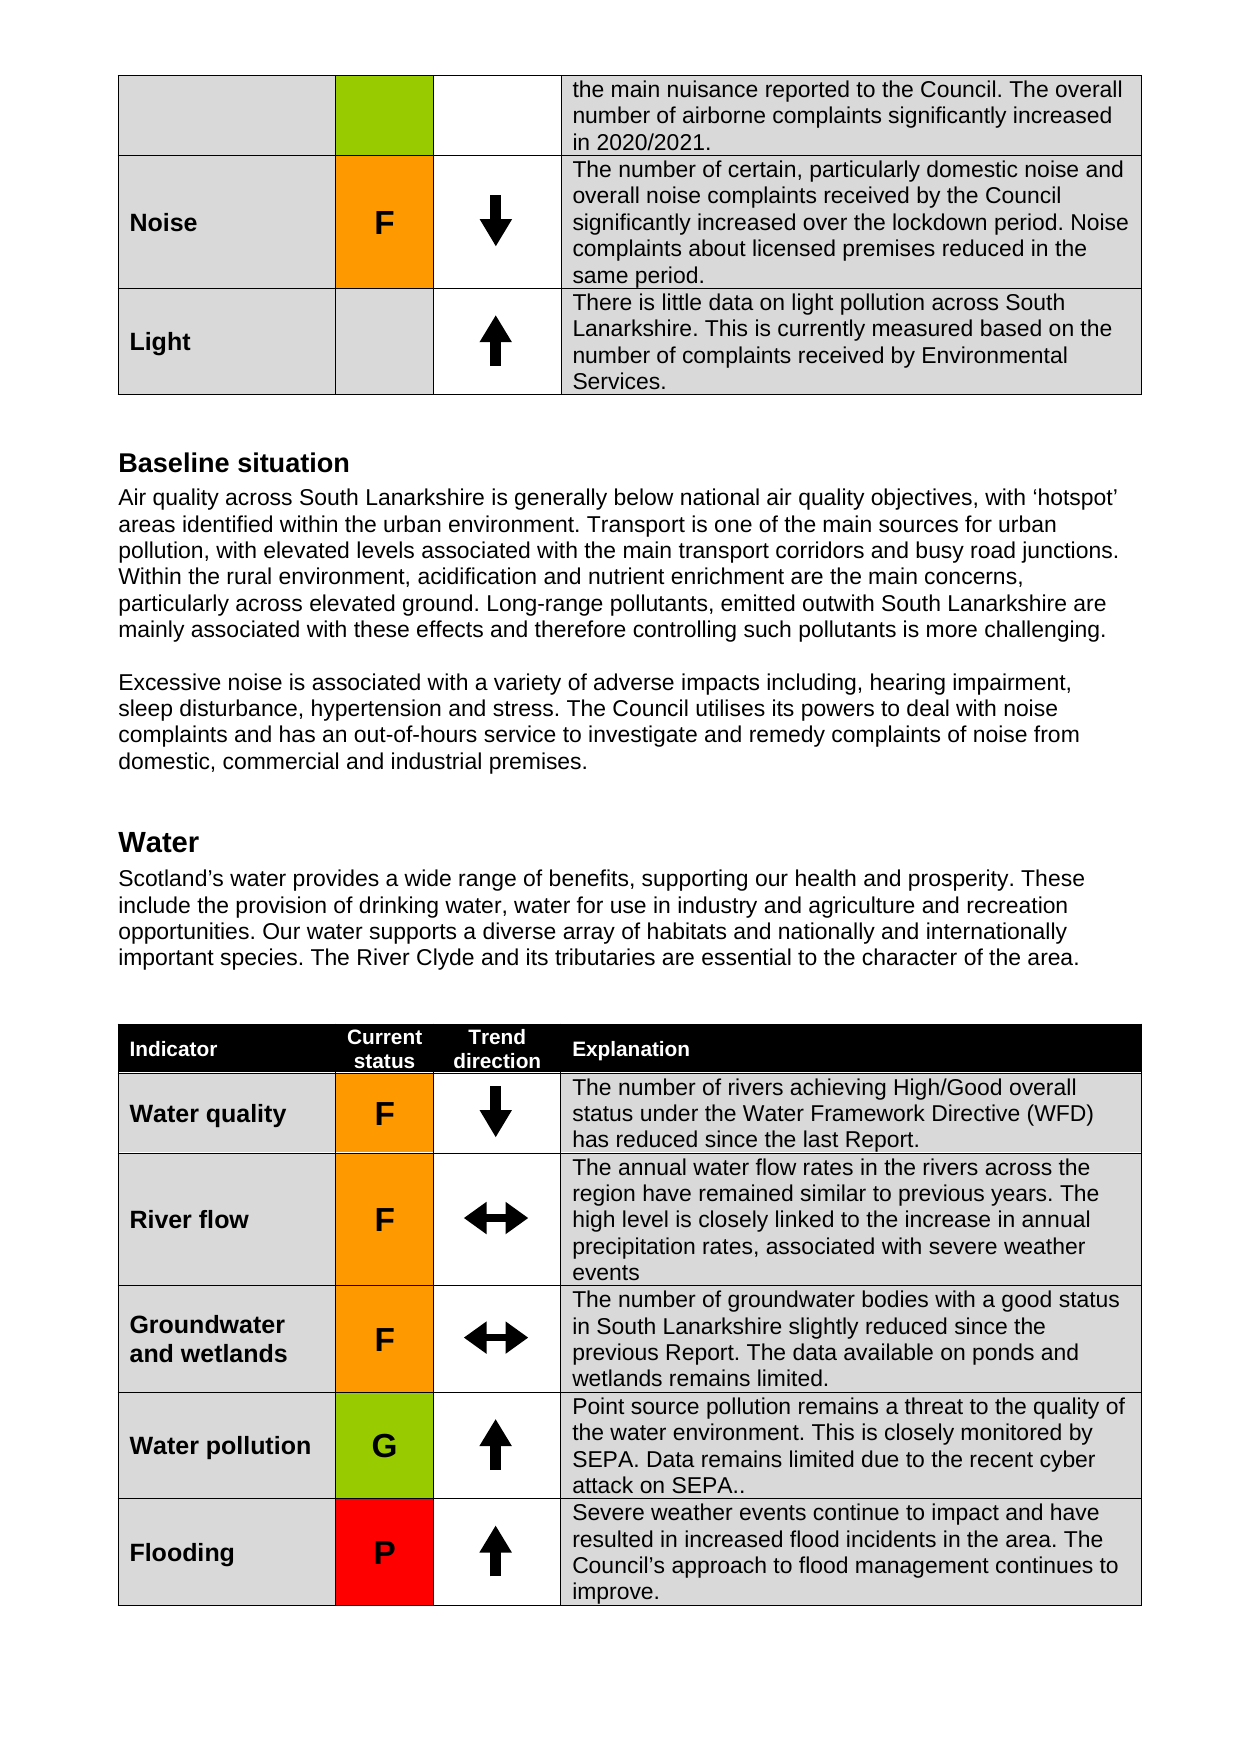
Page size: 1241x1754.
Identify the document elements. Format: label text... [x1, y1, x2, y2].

table_cell Severe weather events continue to impact and have resulted in increased flood incidents in the area. The Council’s approach to flood management continues to improve. [561, 1499, 1141, 1605]
table_cell [434, 1074, 560, 1152]
table_header Current status [336, 1025, 433, 1072]
table_cell F [336, 1074, 433, 1152]
table_header Explanation [561, 1025, 1141, 1072]
table_cell Groundwater and wetlands [119, 1286, 335, 1392]
table_cell [434, 1286, 560, 1392]
table_cell [434, 289, 561, 394]
table_cell River flow [119, 1154, 335, 1285]
table_cell [434, 1393, 560, 1498]
table_cell The number of groundwater bodies with a good status in South Lanarkshire slightly reduced since the previous Report. The data available on ponds and wetlands remains limited. [561, 1286, 1141, 1392]
table_cell The number of certain, particularly domestic noise and overall noise complaints received by the Council significantly increased over the lockdown period. Noise complaints about licensed premises reduced in the same period. [562, 156, 1141, 288]
table_cell F [336, 156, 433, 288]
table_cell Light [119, 289, 335, 394]
table_cell the main nuisance reported to the Council. The overall number of airborne complaints significantly increased in 2020/2021. [562, 76, 1141, 155]
table_cell Flooding [119, 1499, 335, 1605]
subtitle Baseline situation [118, 447, 1122, 478]
table_cell [119, 76, 335, 155]
table_cell Noise [119, 156, 335, 288]
table_cell P [336, 1499, 433, 1605]
table_cell [434, 76, 561, 155]
table_cell F [336, 1286, 433, 1392]
table_header Indicator [119, 1025, 335, 1072]
table_cell Point source pollution remains a threat to the quality of the water environment. This is closely monitored by SEPA. Data remains limited due to the recent cyber attack on SEPA.. [561, 1393, 1141, 1498]
table_cell [434, 156, 561, 288]
text Scotland’s water provides a wide range of benefits, supporting our health and prosperity. These include the provision of drinking water, water for use in industry and agriculture and recreation opportunities. Our water supports a diverse array of habitats and nationally and internationally important species. The River Clyde and its tributaries are essential to the character of the area. [118, 865, 1122, 971]
text Air quality across South Lanarkshire is generally below national air quality objectives, with ‘hotspot’ areas identified within the urban environment. Transport is one of the main sources for urban pollution, with elevated levels associated with the main transport corridors and busy road junctions. Within the rural environment, acidification and nutrient enrichment are the main concerns, particularly across elevated ground. Long-range pollutants, emitted outwith South Lanarkshire are mainly associated with these effects and therefore controlling such pollutants is more challenging. [118, 484, 1122, 642]
table_cell [336, 76, 433, 155]
table_cell The annual water flow rates in the rivers across the region have remained similar to previous years. The high level is closely linked to the increase in annual precipitation rates, associated with severe weather events [561, 1154, 1141, 1285]
table_cell [434, 1154, 560, 1285]
table_cell Water pollution [119, 1393, 335, 1498]
table_cell The number of rivers achieving High/Good overall status under the Water Framework Directive (WFD) has reduced since the last Report. [561, 1074, 1141, 1152]
table_cell F [336, 1154, 433, 1285]
subtitle Water [118, 826, 1122, 859]
table_cell There is little data on light pollution across South Lanarkshire. This is currently measured based on the number of complaints received by Environmental Services. [562, 289, 1141, 394]
table_cell Water quality [119, 1074, 335, 1152]
table_cell [336, 289, 433, 394]
table_header Trend direction [434, 1025, 560, 1072]
table_cell G [336, 1393, 433, 1498]
text Excessive noise is associated with a variety of adverse impacts including, hearing impairment, sleep disturbance, hypertension and stress. The Council utilises its powers to deal with noise complaints and has an out-of-hours service to investigate and remedy complaints of noise from domestic, commercial and industrial premises. [118, 669, 1122, 774]
table_cell [434, 1499, 560, 1605]
